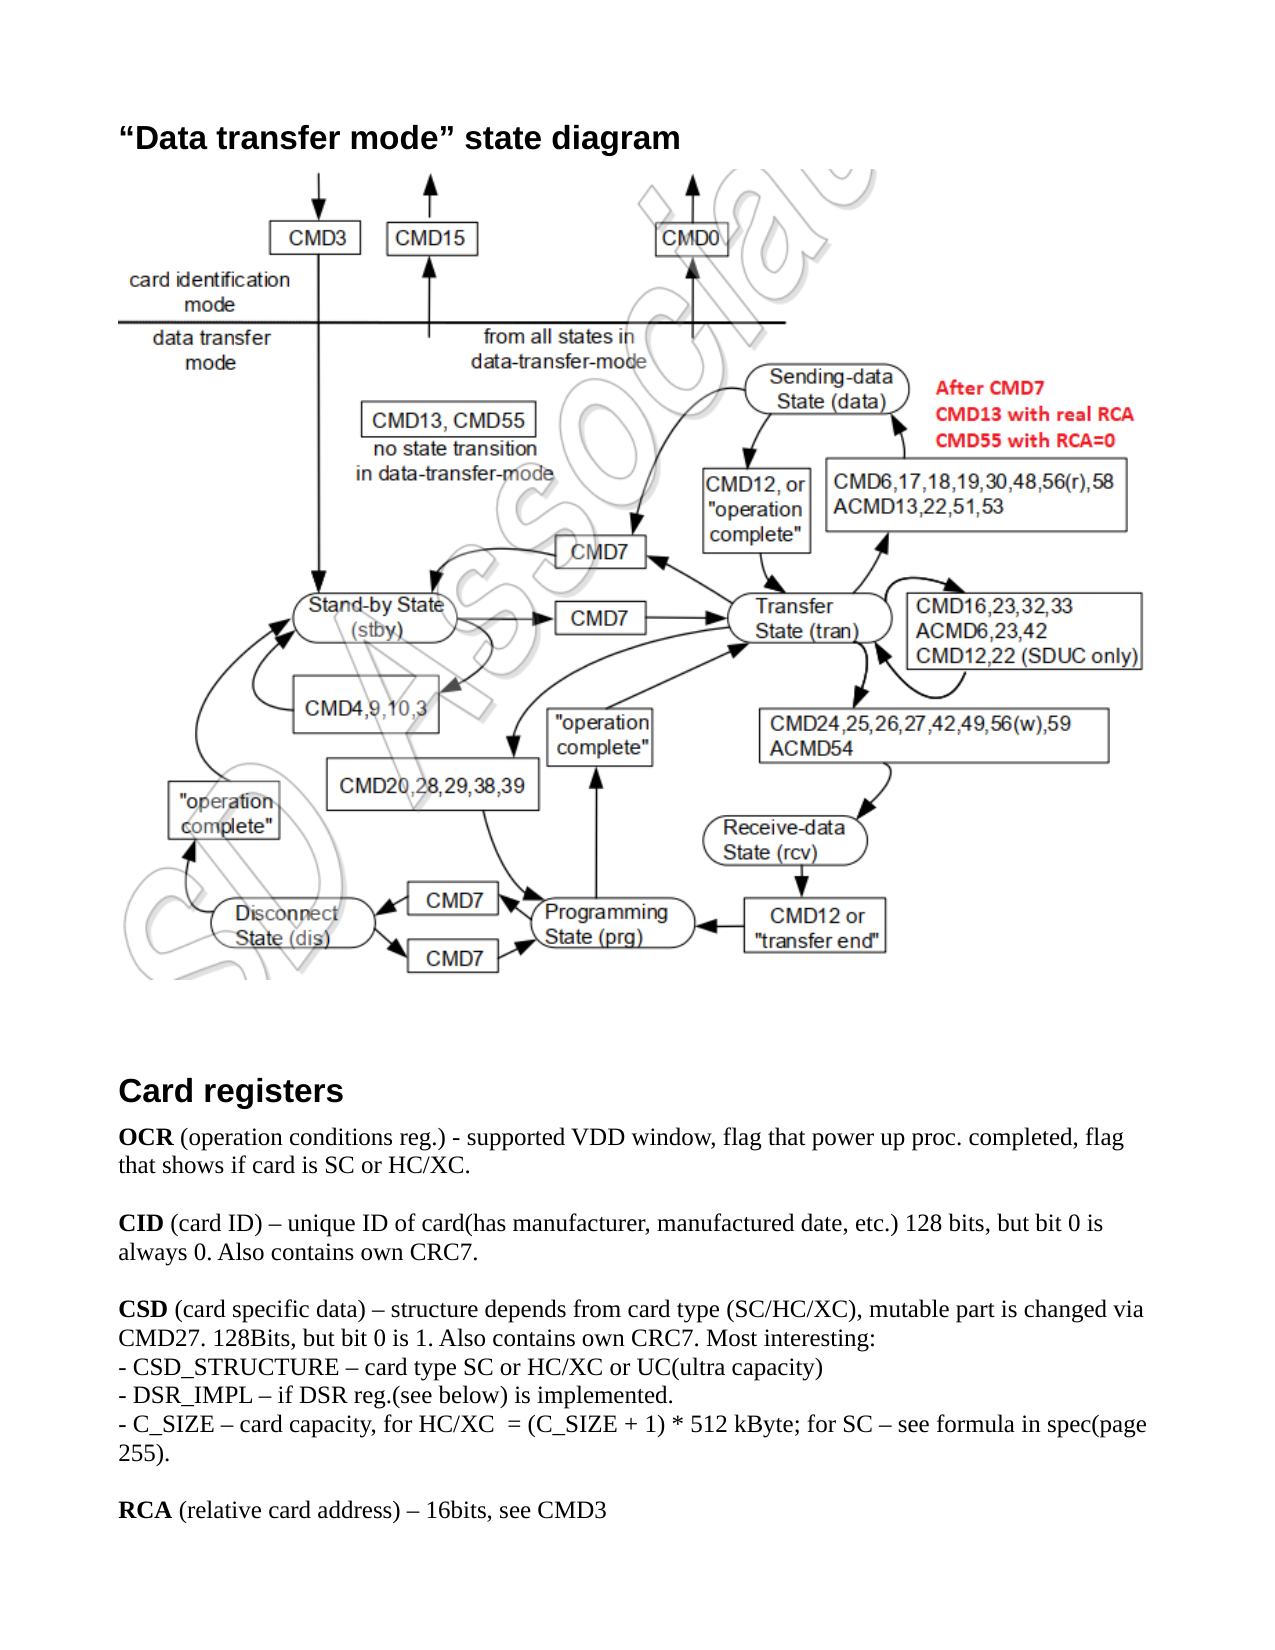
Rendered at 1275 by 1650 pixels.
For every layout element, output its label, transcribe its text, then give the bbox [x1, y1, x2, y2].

text - CSD_STRUCTURE – card type SC or HC/XC or UC(ultra capacity) [118, 1352, 1157, 1380]
text - DSR_IMPL – if DSR reg.(see below) is implemented. [118, 1380, 1157, 1409]
text - C_SIZE – card capacity, for HC/XC = (C_SIZE + 1) * 512 kByte; for SC – see formula in spec(page 255). [118, 1409, 1157, 1467]
text CID (card ID) – unique ID of card(has manufacturer, manufactured date, etc.) 128 bits, but bit 0 is always 0. Also contains own CRC7. [118, 1208, 1157, 1265]
text CSD (card specific data) – structure depends from card type (SC/HC/XC), mutable part is changed via CMD27. 128Bits, but bit 0 is 1. Also contains own CRC7. Most interesting: [118, 1294, 1157, 1352]
picture [118, 169, 1157, 980]
subtitle Card registers [118, 1071, 1157, 1109]
subtitle “Data transfer mode” state diagram [118, 118, 1157, 157]
text RCA (relative card address) – 16bits, see CMD3 [118, 1495, 1157, 1524]
text OCR (operation conditions reg.) - supported VDD window, flag that power up proc. completed, flag that shows if card is SC or HC/XC. [118, 1122, 1157, 1179]
